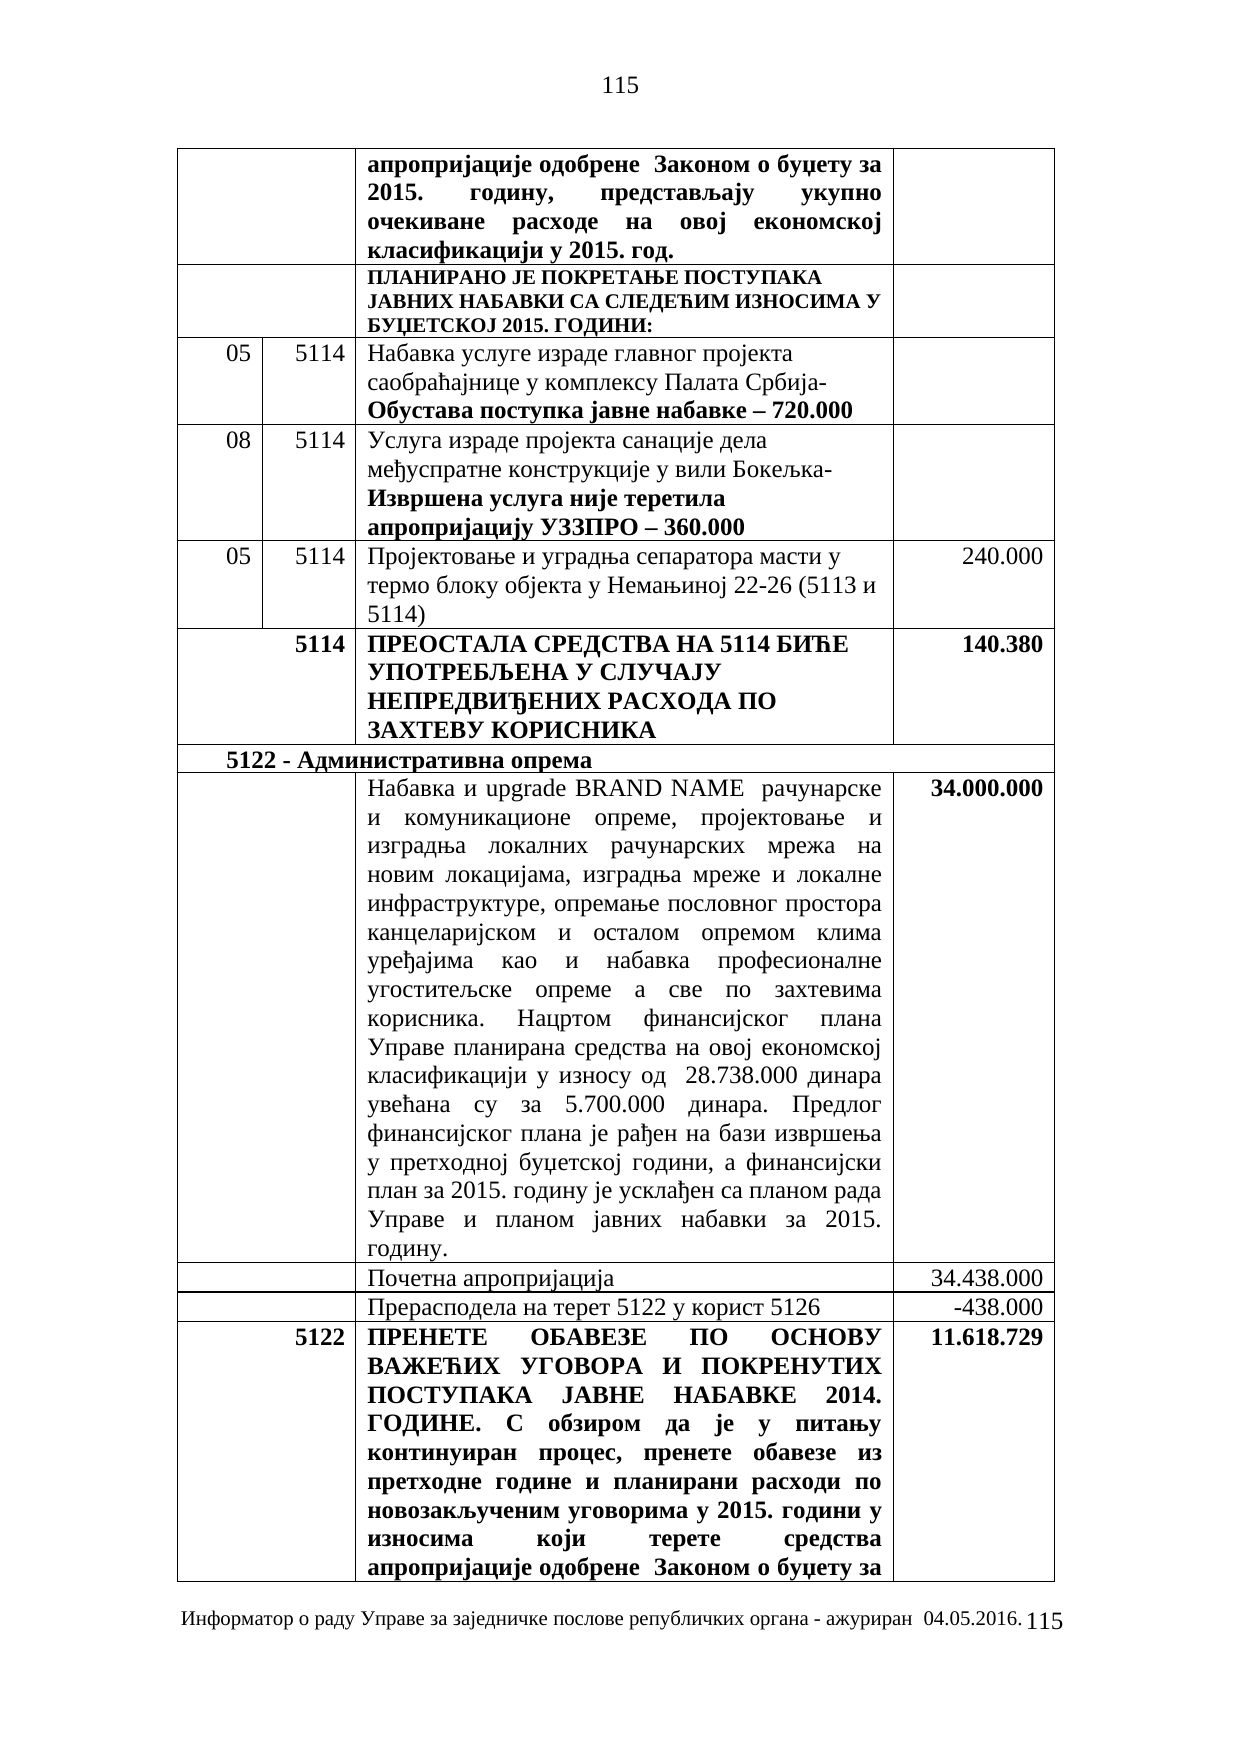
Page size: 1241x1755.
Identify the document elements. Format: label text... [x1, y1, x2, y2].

table_cell [178, 149, 355, 264]
table_cell Набавка и upgrade BRAND NAME рачунарске и комуникационе опреме, пројектовање и изградња локалних рачунарских мрежа на новим локацијама, изградња мреже и локалне инфраструктуре, опремање пословног простора канцеларијском и осталом опремом клима уређајима као и набавка професионалне угоститељске опреме а све по захтевима корисника. Нацртом финансијског плана Управе планирана средства на овој економској класификацији у износу од 28.738.000 динара увећана су за 5.700.000 динара. Предлог финансијског плана је рађен на бази извршења у претходној буџетској години, а финансијски план за 2015. годину је усклађен са планом рада Управе и планом јавних набавки за 2015. годину. [356, 773, 893, 1262]
table_cell 11.618.729 [894, 1322, 1054, 1581]
table_cell 5114 [263, 541, 355, 628]
table_cell ПРЕОСТАЛА СРЕДСТВА НА 5114 БИЋЕ УПОТРЕБЉЕНА У СЛУЧАЈУ НЕПРЕДВИЂЕНИХ РАСХОДА ПО ЗАХТЕВУ КОРИСНИКА [356, 629, 893, 744]
table_cell 05 [178, 338, 262, 424]
table_cell [178, 1293, 355, 1321]
table_cell [894, 265, 1054, 337]
table_cell 5114 [263, 338, 355, 424]
table_cell 08 [178, 425, 262, 540]
table_cell 34.000.000 [894, 773, 1054, 1262]
table_cell апропријације одобрене Законом о буџету за 2015. годину, представљају укупно очекиване расходе на овој економској класификацији у 2015. год. [356, 149, 893, 264]
table_cell -438.000 [894, 1293, 1054, 1321]
table_cell Набавка услуге израде главног пројекта саобраћајнице у комплексу Палата Србија-Обустава поступка јавне набавке – 720.000 [356, 338, 893, 424]
table_cell Услуга израде пројекта санације дела међуспратне конструкције у вили Бокељка-Извршена услуга није теретила апропријацију УЗЗПРО – 360.000 [356, 425, 893, 540]
table_cell 5114 [263, 425, 355, 540]
table_cell 05 [178, 541, 262, 628]
table_cell 5122 [178, 1322, 355, 1581]
table_cell [178, 1263, 355, 1291]
table_cell ПЛАНИРАНО ЈЕ ПОКРЕТАЊЕ ПОСТУПАКА ЈАВНИХ НАБАВКИ СА СЛЕДЕЋИМ ИЗНОСИМА У БУЏЕТСКОЈ 2015. ГОДИНИ: [356, 265, 893, 337]
table_cell Прерасподела на терет 5122 у корист 5126 [356, 1293, 893, 1321]
table_cell [894, 425, 1054, 540]
table_cell 5114 [178, 629, 355, 744]
table_cell [178, 773, 355, 1262]
table_cell [894, 338, 1054, 424]
table_cell Пројектовање и уградња сепаратора масти у термо блоку објекта у Немањиној 22-26 (5113 и 5114) [356, 541, 893, 628]
table_cell 5122 - Административна опрема [178, 745, 1054, 772]
table_cell 140.380 [894, 629, 1054, 744]
table_cell [894, 149, 1054, 264]
table_cell [178, 265, 355, 337]
table_cell 34.438.000 [894, 1263, 1054, 1291]
table_cell Почетна апропријација [356, 1263, 893, 1291]
table_cell 240.000 [894, 541, 1054, 628]
table_cell ПРЕНЕТЕ ОБАВЕЗЕ ПО ОСНОВУ ВАЖЕЋИХ УГОВОРА И ПОКРЕНУТИХ ПОСТУПАКА ЈАВНЕ НАБАВКЕ 2014. ГОДИНЕ. С обзиром да је у питању континуиран процес, пренете обавезе из претходне године и планирани расходи по новозакљученим уговорима у 2015. години у износима који терете средства апропријације одобрене Законом о буџету за [356, 1322, 893, 1581]
